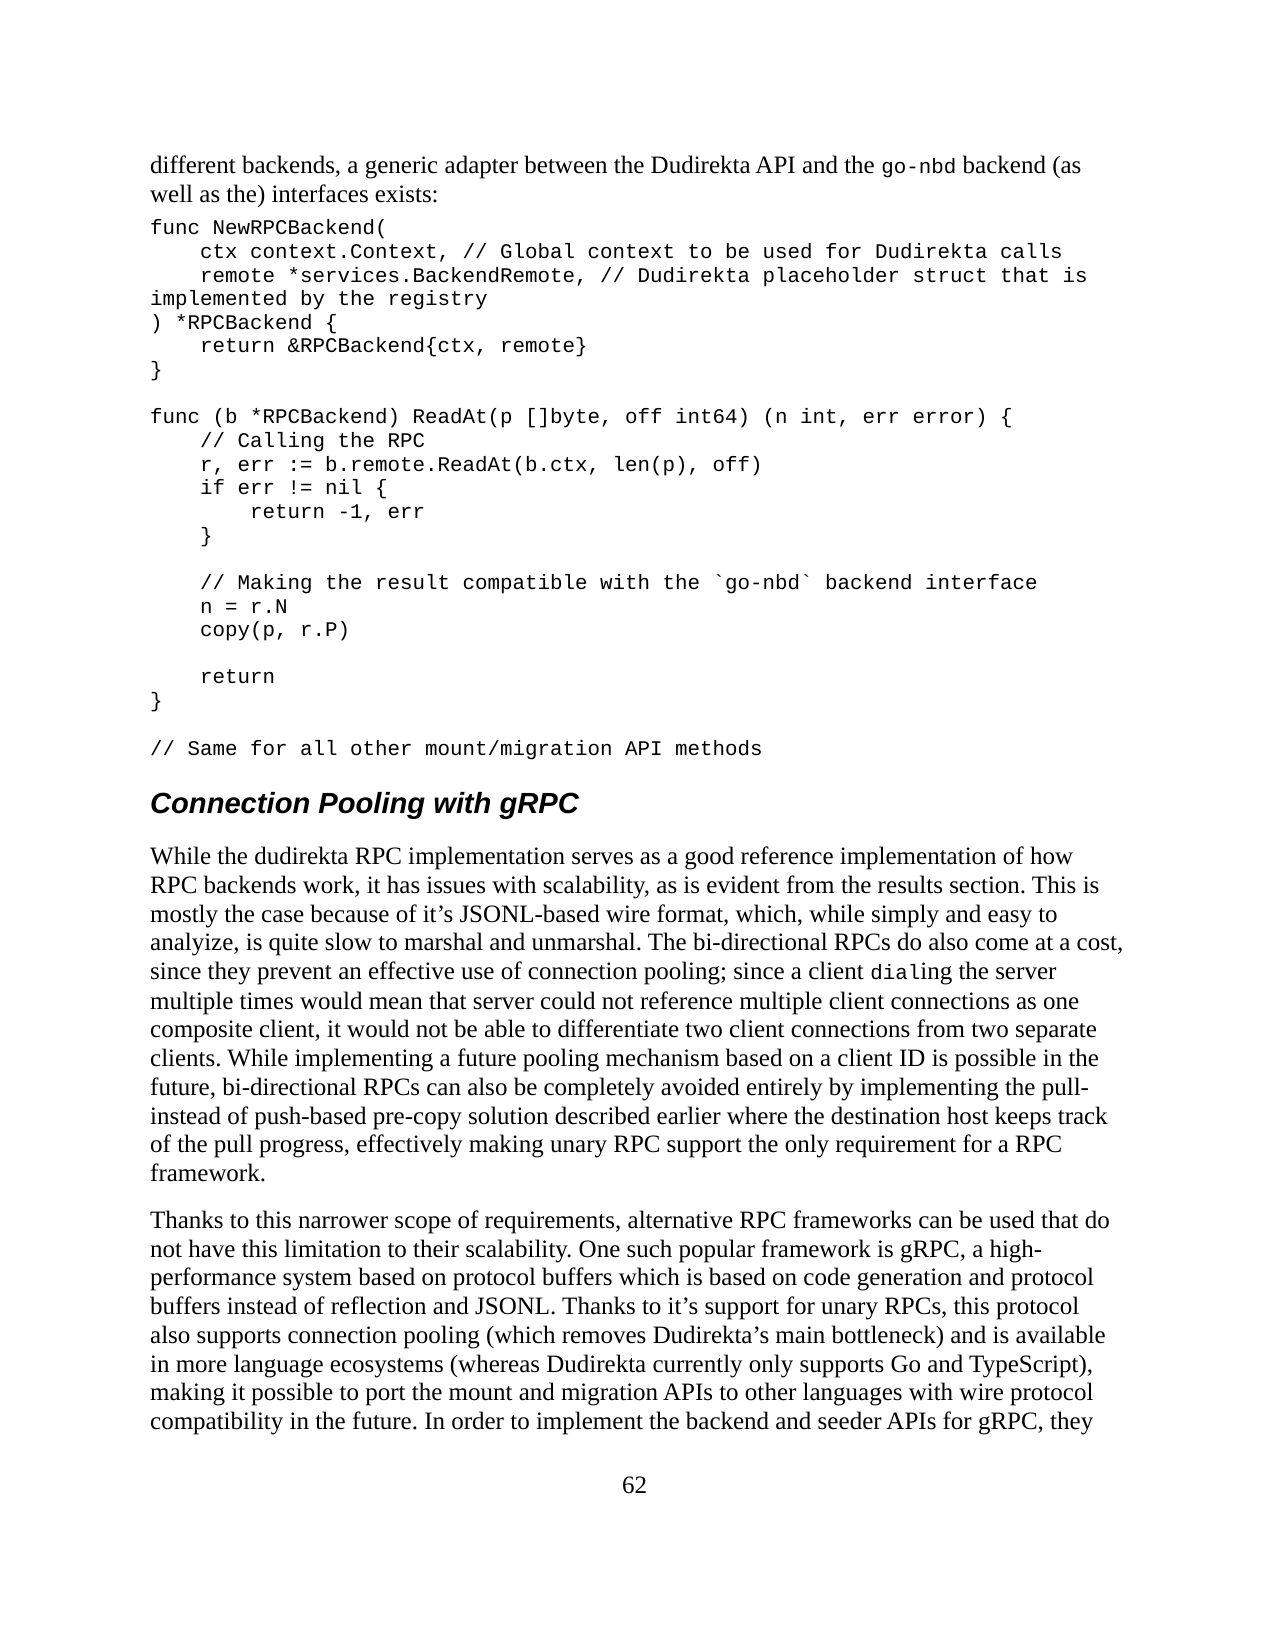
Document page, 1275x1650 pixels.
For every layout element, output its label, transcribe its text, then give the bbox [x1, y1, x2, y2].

text func (b *RPCBackend) ReadAt(p []byte, off int64) (n int, err error) { [150, 406, 1125, 430]
text copy(p, r.P) [150, 619, 1125, 643]
text different backends, a generic adapter between the Dudirekta API and the go-nbd backend (as well as the) interfaces exists: [150, 150, 1125, 208]
text ) *RPCBackend { [150, 312, 1125, 336]
text return -1, err [150, 501, 1125, 525]
text remote *services.BackendRemote, // Dudirekta placeholder struct that is implemented by the registry [150, 264, 1125, 312]
text // Same for all other mount/migration API methods [150, 737, 1125, 761]
text func NewRPCBackend( [150, 217, 1125, 241]
text } [150, 525, 1125, 548]
text n = r.N [150, 596, 1125, 619]
text } [150, 359, 1125, 383]
text return &RPCBackend{ctx, remote} [150, 336, 1125, 359]
text r, err := b.remote.ReadAt(b.ctx, len(p), off) [150, 454, 1125, 477]
text // Calling the RPC [150, 430, 1125, 454]
text While the dudirekta RPC implementation serves as a good reference implementation of how RPC backends work, it has issues with scalability, as is evident from the results section. This is mostly the case because of it’s JSONL-based wire format, which, while simply and easy to analyize, is quite slow to marshal and unmarshal. The bi-directional RPCs do also come at a cost, since they prevent an effective use of connection pooling; since a client dialing the server multiple times would mean that server could not reference multiple client connections as one composite client, it would not be able to differentiate two client connections from two separate clients. While implementing a future pooling mechanism based on a client ID is possible in the future, bi-directional RPCs can also be completely avoided entirely by implementing the pull- instead of push-based pre-copy solution described earlier where the destination host keeps track of the pull progress, effectively making unary RPC support the only requirement for a RPC framework. [150, 841, 1125, 1187]
subtitle Connection Pooling with gRPC [150, 786, 1125, 820]
text if err != nil { [150, 477, 1125, 501]
text Thanks to this narrower scope of requirements, alternative RPC frameworks can be used that do not have this limitation to their scalability. One such popular framework is gRPC, a high-performance system based on protocol buffers which is based on code generation and protocol buffers instead of reflection and JSONL. Thanks to it’s support for unary RPCs, this protocol also supports connection pooling (which removes Dudirekta’s main bottleneck) and is available in more language ecosystems (whereas Dudirekta currently only supports Go and TypeScript), making it possible to port the mount and migration APIs to other languages with wire protocol compatibility in the future. In order to implement the backend and seeder APIs for gRPC, they [150, 1205, 1125, 1435]
text } [150, 690, 1125, 714]
text ctx context.Context, // Global context to be used for Dudirekta calls [150, 241, 1125, 264]
text // Making the result compatible with the `go-nbd` backend interface [150, 572, 1125, 596]
text return [150, 667, 1125, 690]
